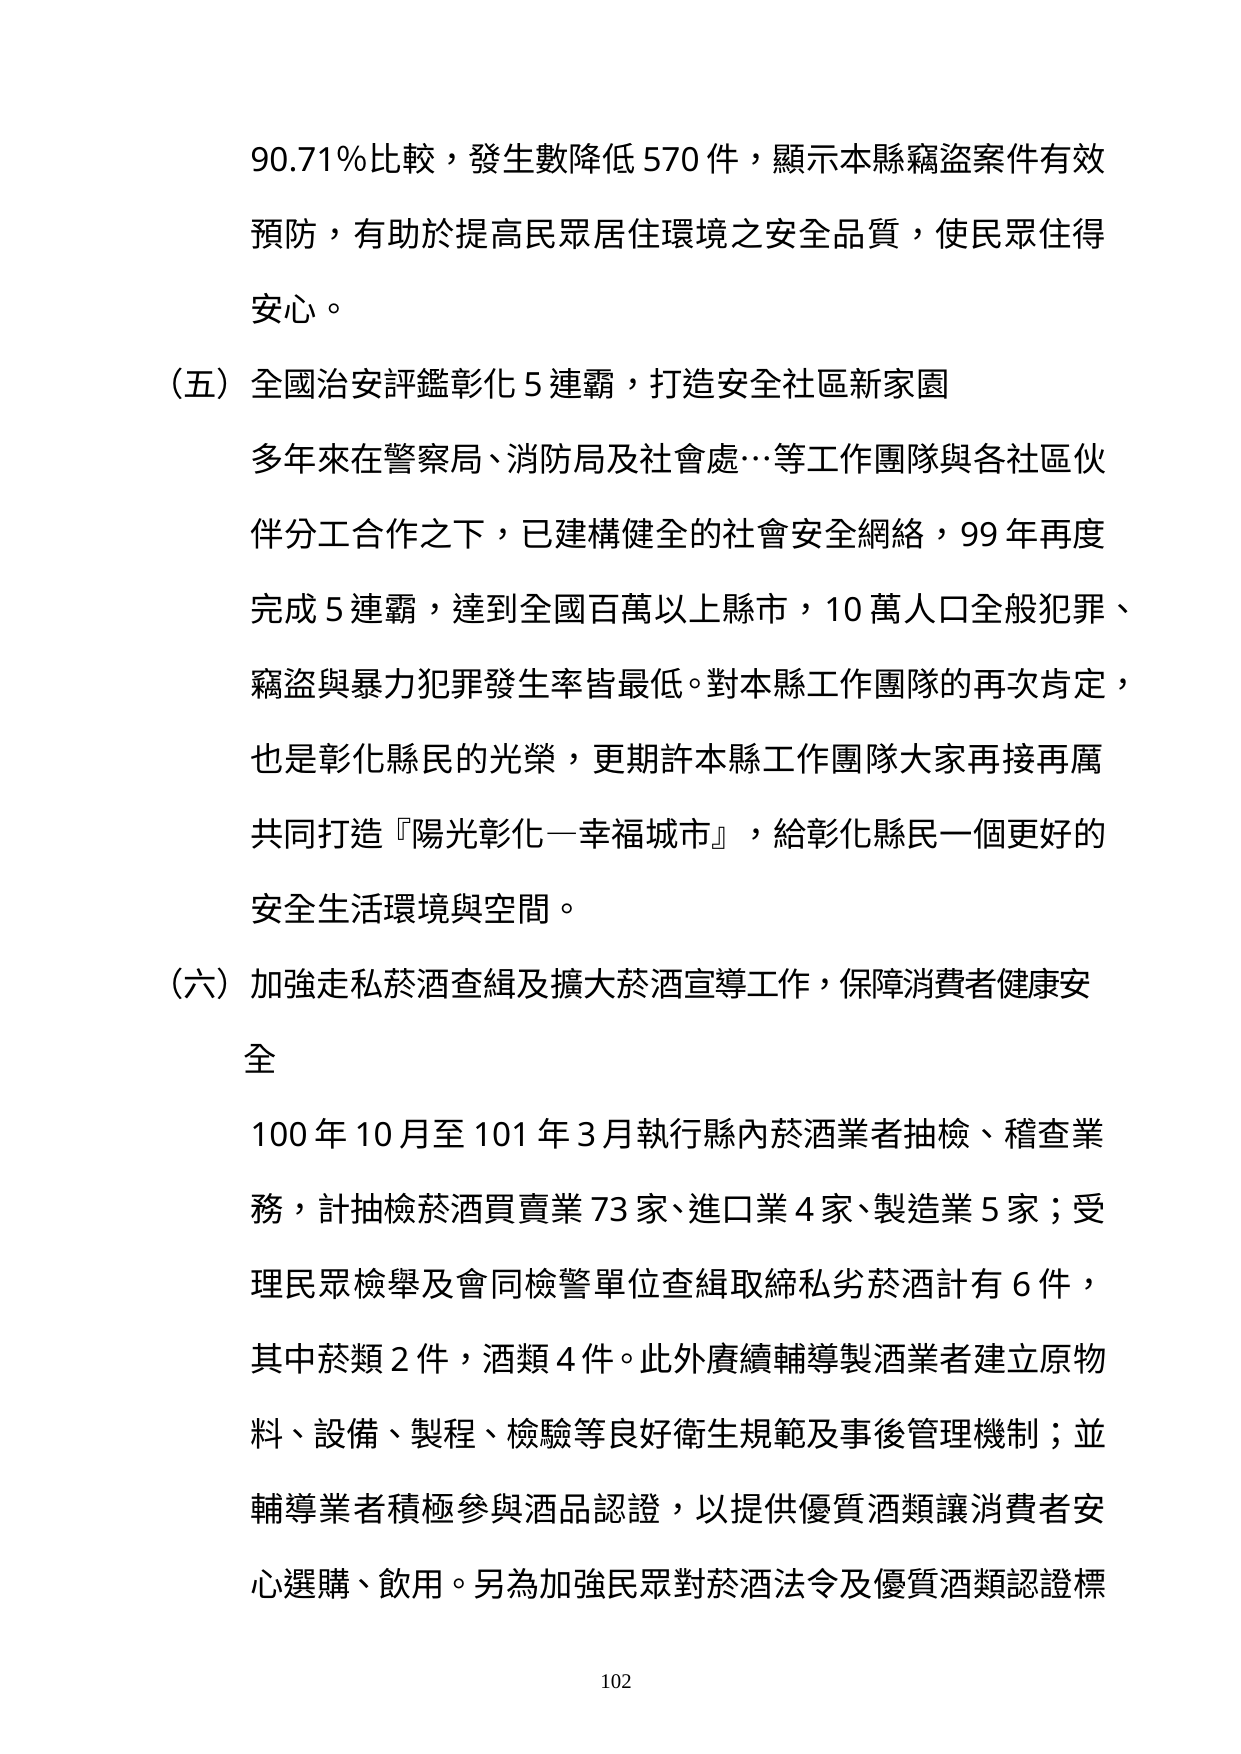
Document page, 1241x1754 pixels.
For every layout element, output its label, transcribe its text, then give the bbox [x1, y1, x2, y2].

text （六）加強走私菸酒查緝及擴大菸酒宣導工作，保障消費者健康安全 [150, 945, 1106, 1095]
text 90.71％比較，發生數降低570件，顯示本縣竊盜案件有效預防，有助於提高民眾居住環境之安全品質，使民眾住得安心。 [250, 120, 1106, 345]
text 多年來在警察局、消防局及社會處…等工作團隊與各社區伙伴分工合作之下，已建構健全的社會安全網絡，99年再度完成5連霸，達到全國百萬以上縣市，10萬人口全般犯罪、竊盜與暴力犯罪發生率皆最低。對本縣工作團隊的再次肯定，也是彰化縣民的光榮，更期許本縣工作團隊大家再接再厲，共同打造『陽光彰化—幸福城市』，給彰化縣民一個更好的安全生活環境與空間。 [250, 420, 1106, 945]
text （五）全國治安評鑑彰化5連霸，打造安全社區新家園 [150, 345, 1106, 420]
text 100年10月至101年3月執行縣內菸酒業者抽檢、稽查業務，計抽檢菸酒買賣業73家、進口業4家、製造業5家；受理民眾檢舉及會同檢警單位查緝取締私劣菸酒計有6件，其中菸類2件，酒類4件。此外賡續輔導製酒業者建立原物料、設備、製程、檢驗等良好衛生規範及事後管理機制；並輔導業者積極參與酒品認證，以提供優質酒類讓消費者安心選購、飲用。另為加強民眾對菸酒法令及優質酒類認證標 [250, 1095, 1106, 1620]
